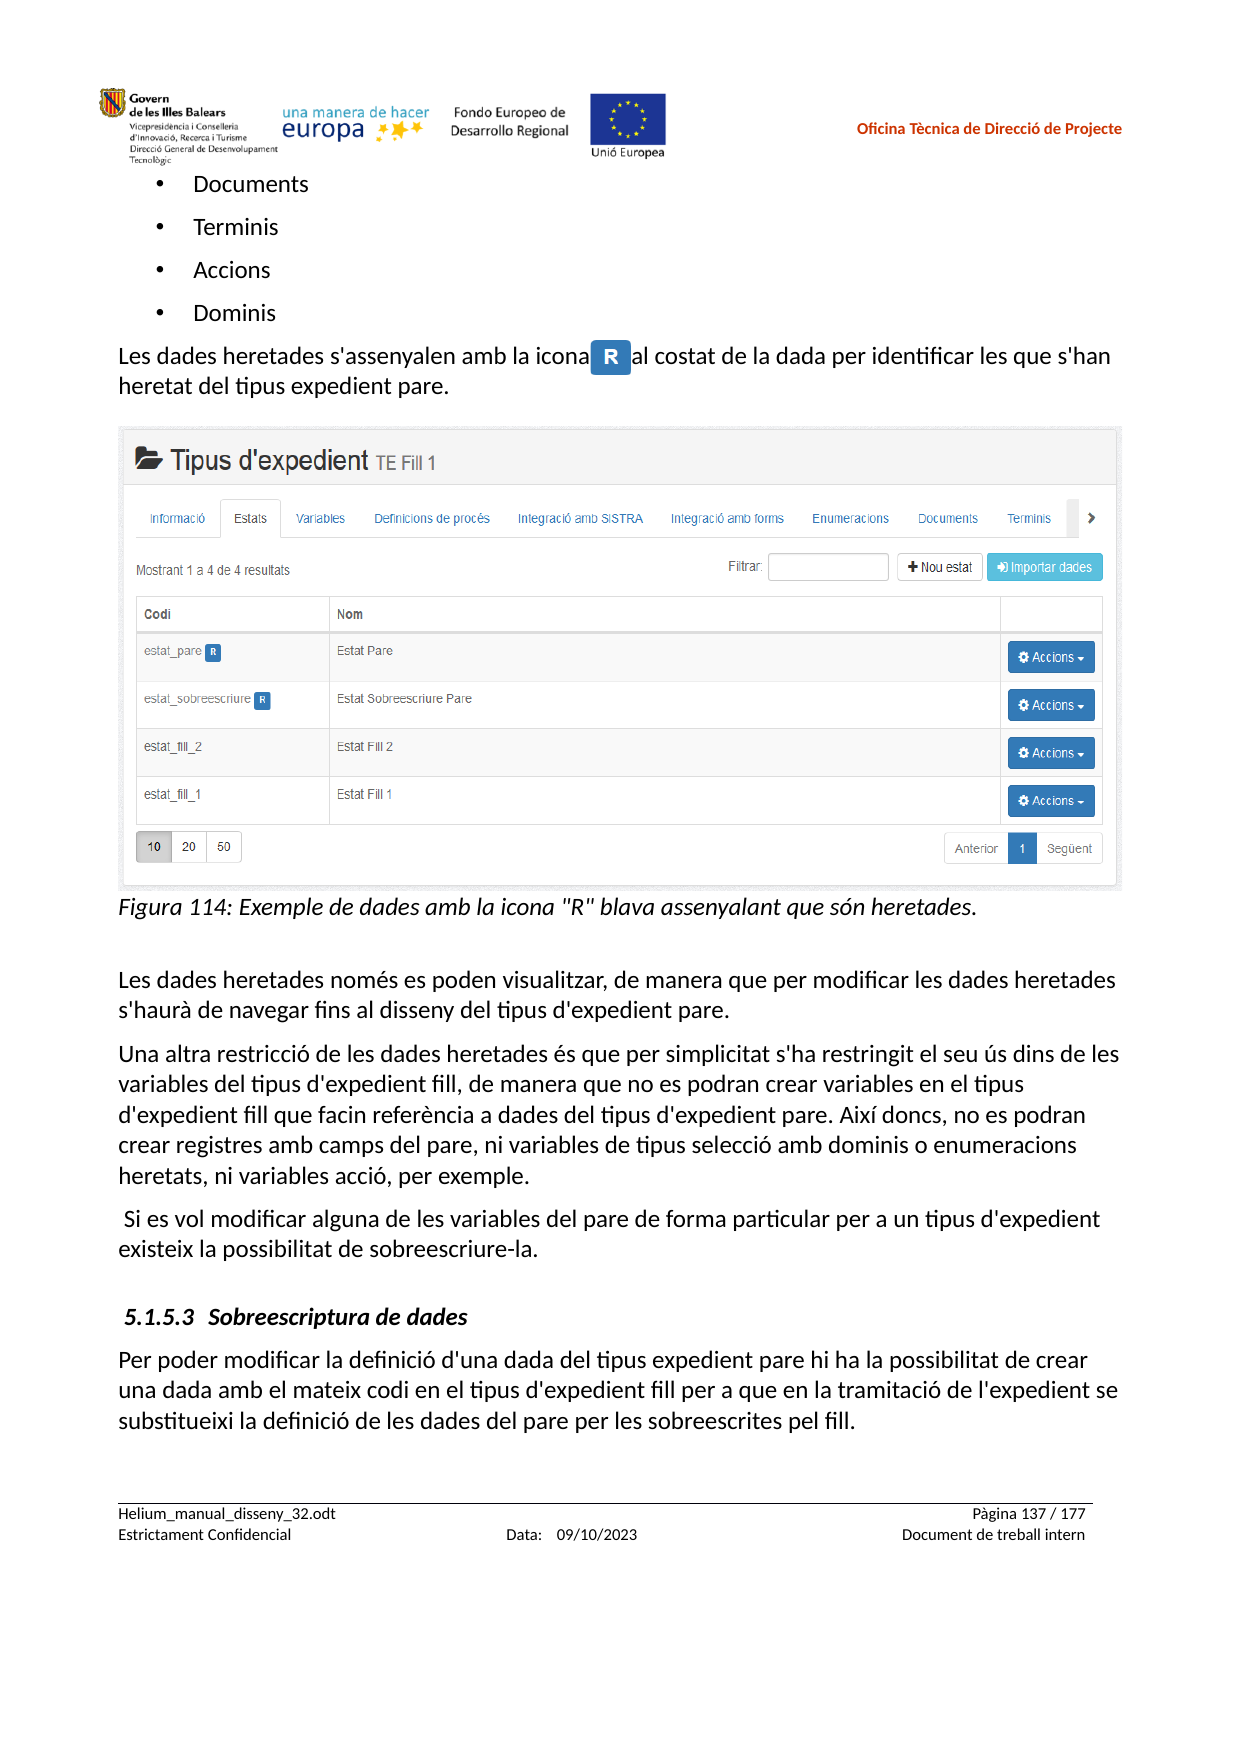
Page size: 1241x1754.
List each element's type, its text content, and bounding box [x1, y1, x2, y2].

list Accions [156, 254, 1122, 284]
picture [590, 340, 631, 375]
text Les dades heretades s'assenyalen amb la icona al costat de la dada per identificar les que s'han heretat del tipus expedient pare. [118, 340, 1122, 401]
picture [99, 87, 668, 166]
text Per poder modificar la definició d'una dada del tipus expedient pare hi ha la possibilitat de crear una dada amb el mateix codi en el tipus d'expedient fill per a que en la tramitació de l'expedient se substitueixi la definició de les dades del pare per les sobreescrites pel fill. [118, 1344, 1122, 1436]
text Si es vol modificar alguna de les variables del pare de forma particular per a un tipus d'expedient existeix la possibilitat de sobreescriure-la. [118, 1203, 1122, 1264]
text Figura 114: Exemple de dades amb la icona "R" blava assenyalant que són heretades. [118, 891, 1122, 921]
list Documents [156, 168, 1122, 198]
text Les dades heretades només es poden visualitzar, de manera que per modificar les dades heretades s'haurà de navegar fins al disseny del tipus d'expedient pare. [118, 964, 1122, 1025]
list Terminis [156, 211, 1122, 241]
subtitle Sobreescriptura de dades [118, 1301, 1122, 1332]
list Dominis [156, 297, 1122, 327]
text Una altra restricció de les dades heretades és que per simplicitat s'ha restringit el seu ús dins de les variables del tipus d'expedient fill, de manera que no es podran crear variables en el tipus d'expedient fill que facin referència a dades del tipus d'expedient pare. Així doncs, no es podran crear registres amb camps del pare, ni variables de tipus selecció amb dominis o enumeracions heretats, ni variables acció, per exemple. [118, 1038, 1122, 1190]
